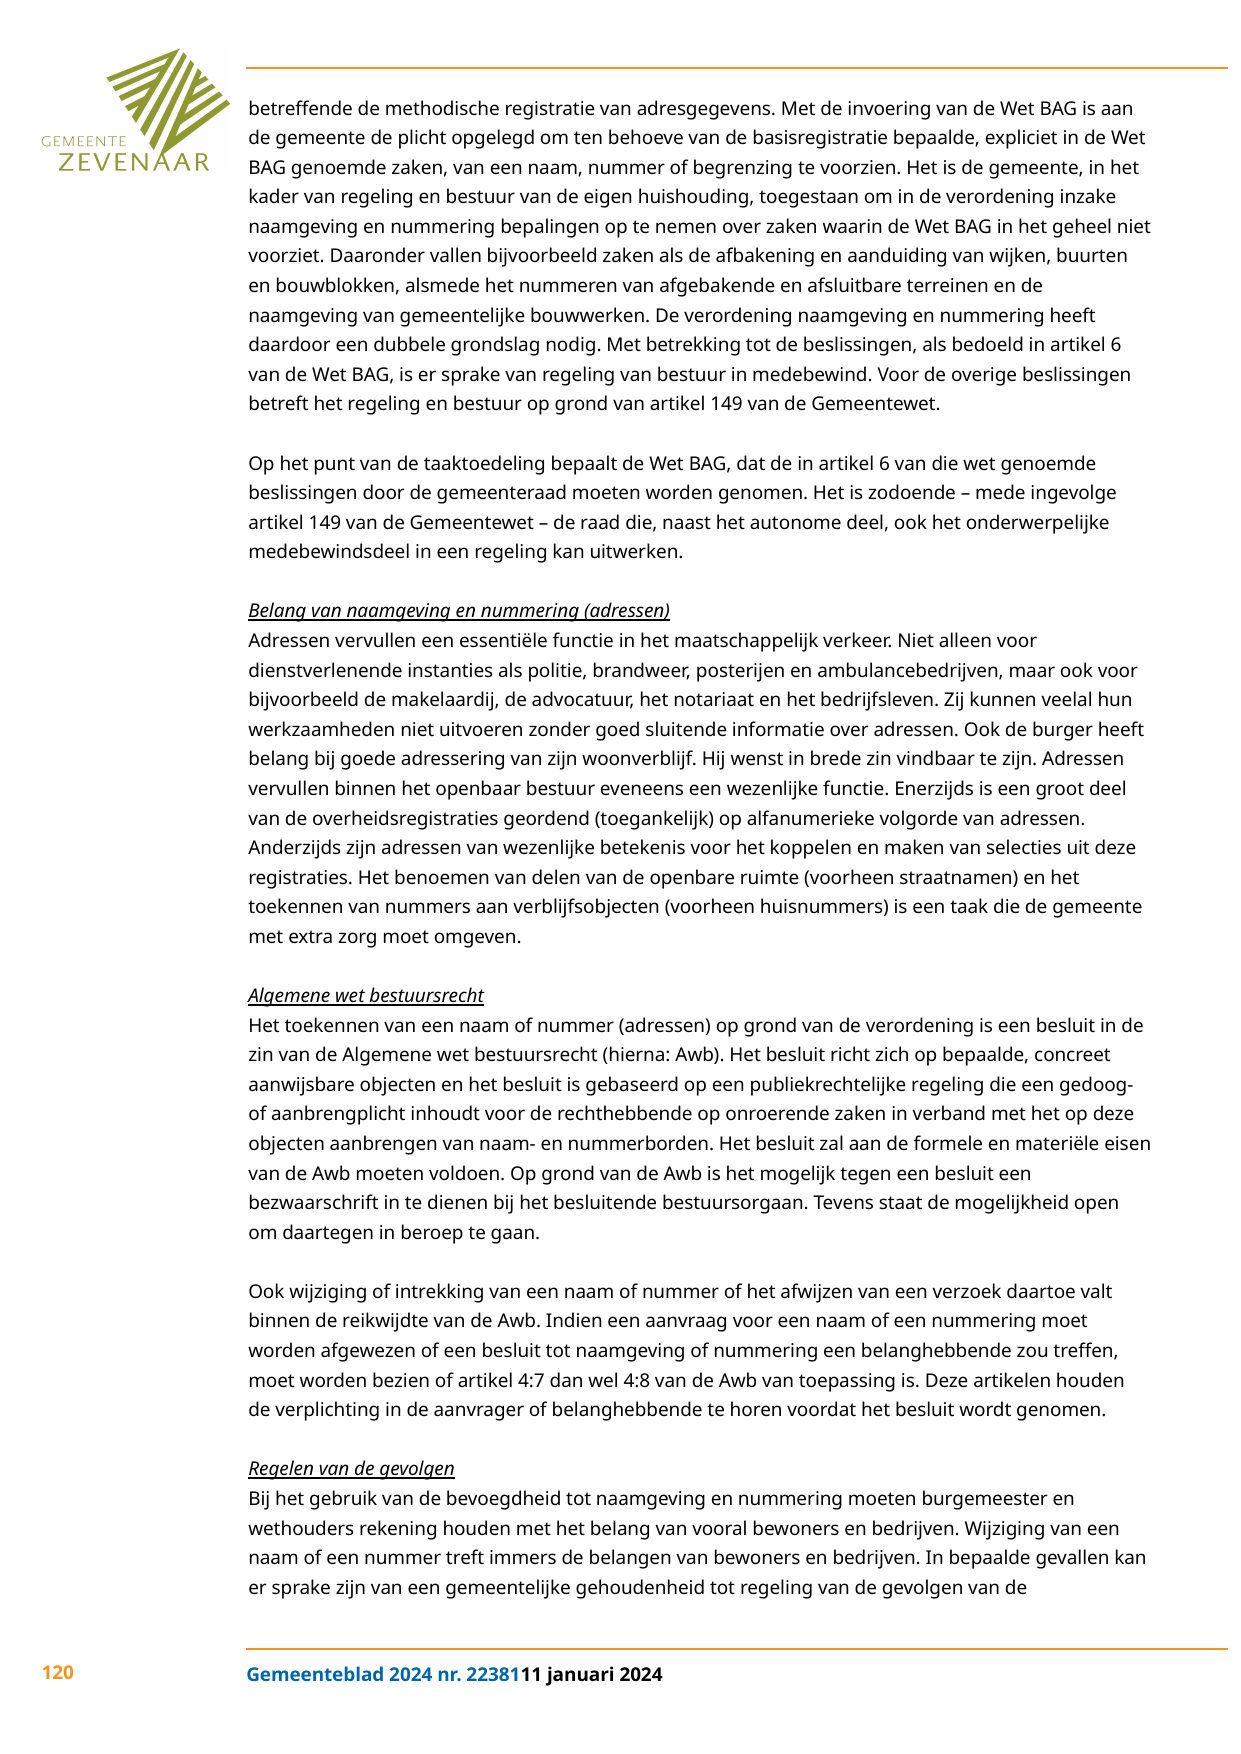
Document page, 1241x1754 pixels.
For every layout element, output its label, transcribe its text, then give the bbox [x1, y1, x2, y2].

picture [41, 47, 231, 172]
text Het toekennen van een naam of nummer (adressen) op grond van de verordening is een besluit in de zin van de Algemene wet bestuursrecht (hierna: Awb). Het besluit richt zich op bepaalde, concreet aanwijsbare objecten en het besluit is gebaseerd op een publiekrechtelijke regeling die een gedoog- of aanbrengplicht inhoudt voor de rechthebbende op onroerende zaken in verband met het op deze objecten aanbrengen van naam- en nummerborden. Het besluit zal aan de formele en materiële eisen van de Awb moeten voldoen. Op grond van de Awb is het mogelijk tegen een besluit een bezwaarschrift in te dienen bij het besluitende bestuursorgaan. Tevens staat de mogelijkheid open om daartegen in beroep te gaan. [248, 1012, 1152, 1245]
text betreffende de methodische registratie van adresgegevens. Met de invoering van de Wet BAG is aan de gemeente de plicht opgelegd om ten behoeve van de basisregistratie bepaalde, expliciet in de Wet BAG genoemde zaken, van een naam, nummer of begrenzing te voorzien. Het is de gemeente, in het kader van regeling en bestuur van de eigen huishouding, toegestaan om in de verordening inzake naamgeving en nummering bepalingen op te nemen over zaken waarin de Wet BAG in het geheel niet voorziet. Daaronder vallen bijvoorbeeld zaken als de afbakening en aanduiding van wijken, buurten en bouwblokken, alsmede het nummeren van afgebakende en afsluitbare terreinen en de naamgeving van gemeentelijke bouwwerken. De verordening naamgeving en nummering heeft daardoor een dubbele grondslag nodig. Met betrekking tot de beslissingen, als bedoeld in artikel 6 van de Wet BAG, is er sprake van regeling van bestuur in medebewind. Voor de overige beslissingen betreft het regeling en bestuur op grond van artikel 149 van de Gemeentewet. [248, 95, 1152, 416]
text Regelen van de gevolgen [248, 1456, 1152, 1481]
text Adressen vervullen een essentiële functie in het maatschappelijk verkeer. Niet alleen voor dienstverlenende instanties als politie, brandweer, posterijen en ambulancebedrijven, maar ook voor bijvoorbeeld de makelaardij, de advocatuur, het notariaat en het bedrijfsleven. Zij kunnen veelal hun werkzaamheden niet uitvoeren zonder goed sluitende informatie over adressen. Ook de burger heeft belang bij goede adressering van zijn woonverblijf. Hij wenst in brede zin vindbaar te zijn. Adressen vervullen binnen het openbaar bestuur eveneens een wezenlijke functie. Enerzijds is een groot deel van de overheidsregistraties geordend (toegankelijk) op alfanumerieke volgorde van adressen. Anderzijds zijn adressen van wezenlijke betekenis voor het koppelen en maken van selecties uit deze registraties. Het benoemen van delen van de openbare ruimte (voorheen straatnamen) en het toekennen van nummers aan verblijfsobjecten (voorheen huisnummers) is een taak die de gemeente met extra zorg moet omgeven. [248, 627, 1152, 949]
text Bij het gebruik van de bevoegdheid tot naamgeving en nummering moeten burgemeester en wethouders rekening houden met het belang van vooral bewoners en bedrijven. Wijziging van een naam of een nummer treft immers de belangen van bewoners en bedrijven. In bepaalde gevallen kan er sprake zijn van een gemeentelijke gehoudenheid tot regeling van de gevolgen van de [248, 1485, 1152, 1600]
text Op het punt van de taaktoedeling bepaalt de Wet BAG, dat de in artikel 6 van die wet genoemde beslissingen door de gemeenteraad moeten worden genomen. Het is zodoende – mede ingevolge artikel 149 van de Gemeentewet – de raad die, naast het autonome deel, ook het onderwerpelijke medebewindsdeel in een regeling kan uitwerken. [248, 450, 1152, 564]
text Algemene wet bestuursrecht [248, 982, 1152, 1008]
text Belang van naamgeving en nummering (adressen) [248, 598, 1152, 623]
text Ook wijziging of intrekking van een naam of nummer of het afwijzen van een verzoek daartoe valt binnen de reikwijdte van de Awb. Indien een aanvraag voor een naam of een nummering moet worden afgewezen of een besluit tot naamgeving of nummering een belanghebbende zou treffen, moet worden bezien of artikel 4:7 dan wel 4:8 van de Awb van toepassing is. Deze artikelen houden de verplichting in de aanvrager of belanghebbende te horen voordat het besluit wordt genomen. [248, 1278, 1152, 1422]
